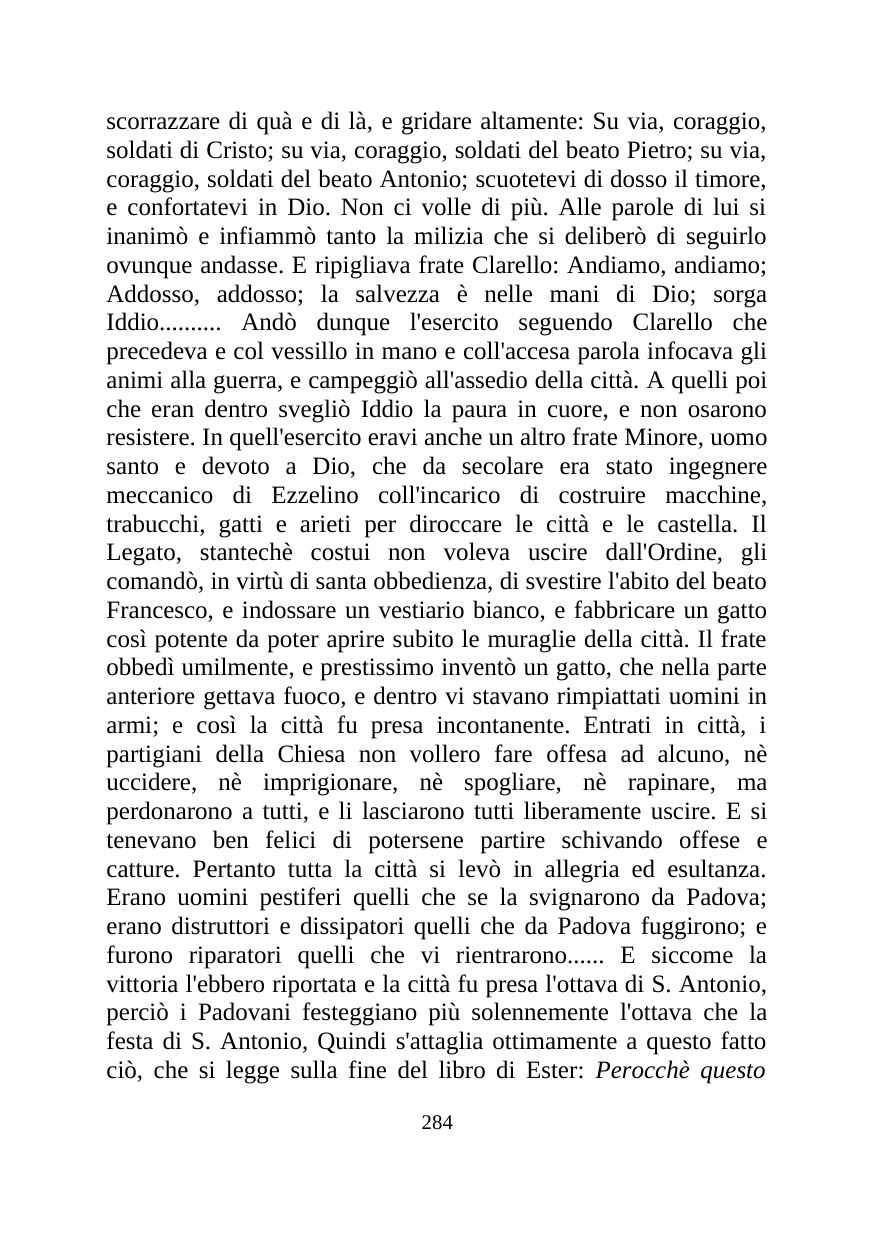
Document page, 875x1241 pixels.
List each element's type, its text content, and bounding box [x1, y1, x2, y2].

text scorrazzare di quà e di là, e gridare altamente: Su via, coraggio, soldati di Cristo; su via, coraggio, soldati del beato Pietro; su via, coraggio, soldati del beato Antonio; scuotetevi di dosso il timore, e confortatevi in Dio. Non ci volle di più. Alle parole di lui si inanimò e infiammò tanto la milizia che si deliberò di seguirlo ovunque andasse. E ripigliava frate Clarello: Andiamo, andiamo; Addosso, addosso; la salvezza è nelle mani di Dio; sorga Iddio.......... Andò dunque l'esercito seguendo Clarello che precedeva e col vessillo in mano e coll'accesa parola infocava gli animi alla guerra, e campeggiò all'assedio della città. A quelli poi che eran dentro svegliò Iddio la paura in cuore, e non osarono resistere. In quell'esercito eravi anche un altro frate Minore, uomo santo e devoto a Dio, che da secolare era stato ingegnere meccanico di Ezzelino coll'incarico di costruire macchine, trabucchi, gatti e arieti per diroccare le città e le castella. Il Legato, stantechè costui non voleva uscire dall'Ordine, gli comandò, in virtù di santa obbedienza, di svestire l'abito del beato Francesco, e indossare un vestiario bianco, e fabbricare un gatto così potente da poter aprire subito le muraglie della città. Il frate obbedì umilmente, e prestissimo inventò un gatto, che nella parte anteriore gettava fuoco, e dentro vi stavano rimpiattati uomini in armi; e così la città fu presa incontanente. Entrati in città, i partigiani della Chiesa non vollero fare offesa ad alcuno, nè uccidere, nè imprigionare, nè spogliare, nè rapinare, ma perdonarono a tutti, e li lasciarono tutti liberamente uscire. E si tenevano ben felici di potersene partire schivando offese e catture. Pertanto tutta la città si levò in allegria ed esultanza. Erano uomini pestiferi quelli che se la svignarono da Padova; erano distruttori e dissipatori quelli che da Padova fuggirono; e furono riparatori quelli che vi rientrarono...... E siccome la vittoria l'ebbero riportata e la città fu presa l'ottava di S. Antonio, perciò i Padovani festeggiano più solennemente l'ottava che la festa di S. Antonio, Quindi s'attaglia ottimamente a questo fatto ciò, che si legge sulla fine del libro di Ester: Perocchè questo [106, 106, 768, 1084]
